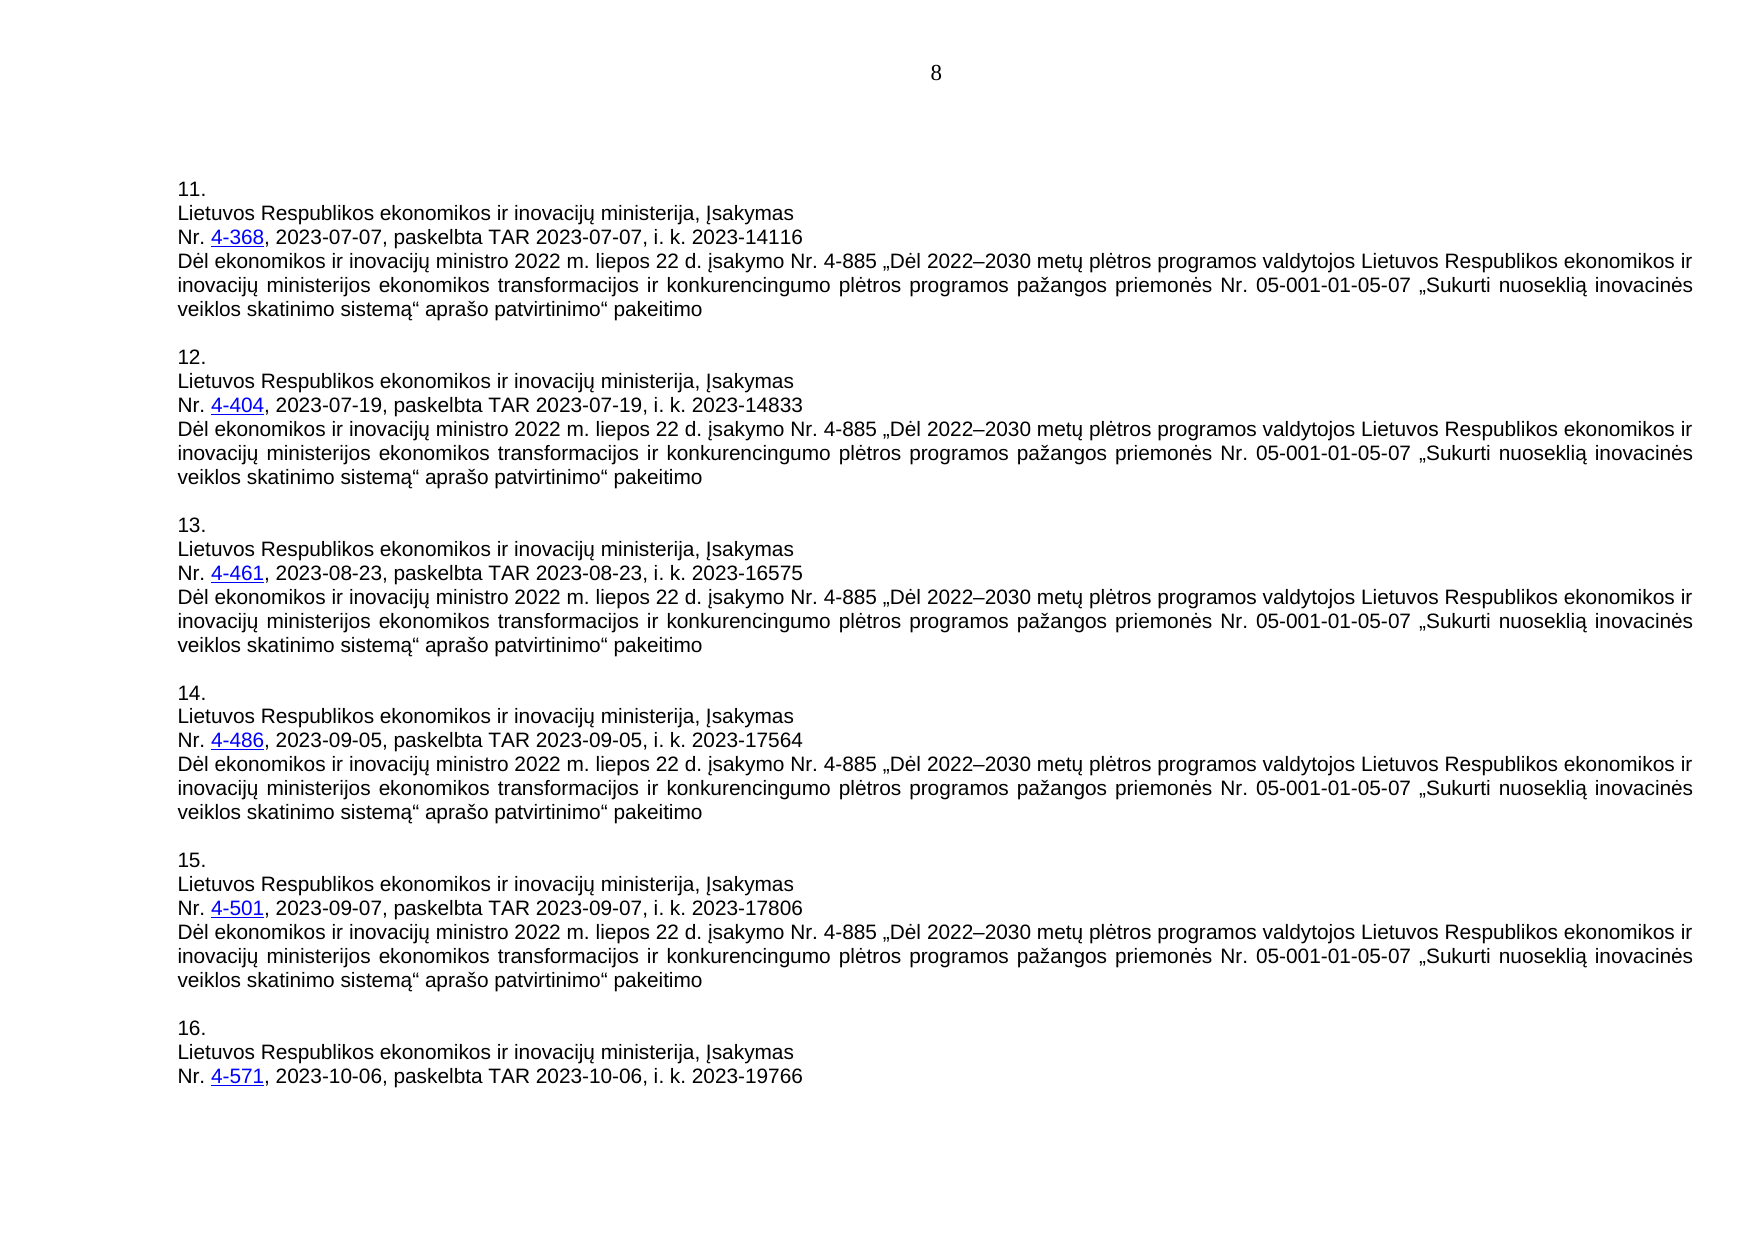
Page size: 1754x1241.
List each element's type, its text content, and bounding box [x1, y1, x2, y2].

text 12. [177, 345, 1695, 369]
text Nr. 4-404, 2023-07-19, paskelbta TAR 2023-07-19, i. k. 2023-14833 [177, 393, 1695, 417]
text Lietuvos Respublikos ekonomikos ir inovacijų ministerija, Įsakymas [177, 704, 1695, 728]
text 15. [177, 848, 1695, 872]
text Dėl ekonomikos ir inovacijų ministro 2022 m. liepos 22 d. įsakymo Nr. 4-885 „Dėl 2022–2030 metų plėtros programos valdytojos Lietuvos Respublikos ekonomikos ir inovacijų ministerijos ekonomikos transformacijos ir konkurencingumo plėtros programos pažangos priemonės Nr. 05-001-01-05-07 „Sukurti nuoseklią inovacinės veiklos skatinimo sistemą“ aprašo patvirtinimo“ pakeitimo [177, 249, 1695, 321]
text Lietuvos Respublikos ekonomikos ir inovacijų ministerija, Įsakymas [177, 369, 1695, 393]
text 11. [177, 177, 1695, 201]
text Lietuvos Respublikos ekonomikos ir inovacijų ministerija, Įsakymas [177, 537, 1695, 561]
text Nr. 4-571, 2023-10-06, paskelbta TAR 2023-10-06, i. k. 2023-19766 [177, 1064, 1695, 1088]
text 14. [177, 680, 1695, 704]
text Lietuvos Respublikos ekonomikos ir inovacijų ministerija, Įsakymas [177, 201, 1695, 225]
text Dėl ekonomikos ir inovacijų ministro 2022 m. liepos 22 d. įsakymo Nr. 4-885 „Dėl 2022–2030 metų plėtros programos valdytojos Lietuvos Respublikos ekonomikos ir inovacijų ministerijos ekonomikos transformacijos ir konkurencingumo plėtros programos pažangos priemonės Nr. 05-001-01-05-07 „Sukurti nuoseklią inovacinės veiklos skatinimo sistemą“ aprašo patvirtinimo“ pakeitimo [177, 752, 1695, 824]
text Dėl ekonomikos ir inovacijų ministro 2022 m. liepos 22 d. įsakymo Nr. 4-885 „Dėl 2022–2030 metų plėtros programos valdytojos Lietuvos Respublikos ekonomikos ir inovacijų ministerijos ekonomikos transformacijos ir konkurencingumo plėtros programos pažangos priemonės Nr. 05-001-01-05-07 „Sukurti nuoseklią inovacinės veiklos skatinimo sistemą“ aprašo patvirtinimo“ pakeitimo [177, 417, 1695, 489]
text Lietuvos Respublikos ekonomikos ir inovacijų ministerija, Įsakymas [177, 1040, 1695, 1064]
text Nr. 4-368, 2023-07-07, paskelbta TAR 2023-07-07, i. k. 2023-14116 [177, 225, 1695, 249]
text Nr. 4-461, 2023-08-23, paskelbta TAR 2023-08-23, i. k. 2023-16575 [177, 561, 1695, 584]
text Nr. 4-486, 2023-09-05, paskelbta TAR 2023-09-05, i. k. 2023-17564 [177, 728, 1695, 752]
text Dėl ekonomikos ir inovacijų ministro 2022 m. liepos 22 d. įsakymo Nr. 4-885 „Dėl 2022–2030 metų plėtros programos valdytojos Lietuvos Respublikos ekonomikos ir inovacijų ministerijos ekonomikos transformacijos ir konkurencingumo plėtros programos pažangos priemonės Nr. 05-001-01-05-07 „Sukurti nuoseklią inovacinės veiklos skatinimo sistemą“ aprašo patvirtinimo“ pakeitimo [177, 920, 1695, 992]
text 13. [177, 513, 1695, 537]
text 16. [177, 1016, 1695, 1040]
text Lietuvos Respublikos ekonomikos ir inovacijų ministerija, Įsakymas [177, 872, 1695, 896]
text Dėl ekonomikos ir inovacijų ministro 2022 m. liepos 22 d. įsakymo Nr. 4-885 „Dėl 2022–2030 metų plėtros programos valdytojos Lietuvos Respublikos ekonomikos ir inovacijų ministerijos ekonomikos transformacijos ir konkurencingumo plėtros programos pažangos priemonės Nr. 05-001-01-05-07 „Sukurti nuoseklią inovacinės veiklos skatinimo sistemą“ aprašo patvirtinimo“ pakeitimo [177, 584, 1695, 656]
text Nr. 4-501, 2023-09-07, paskelbta TAR 2023-09-07, i. k. 2023-17806 [177, 896, 1695, 920]
